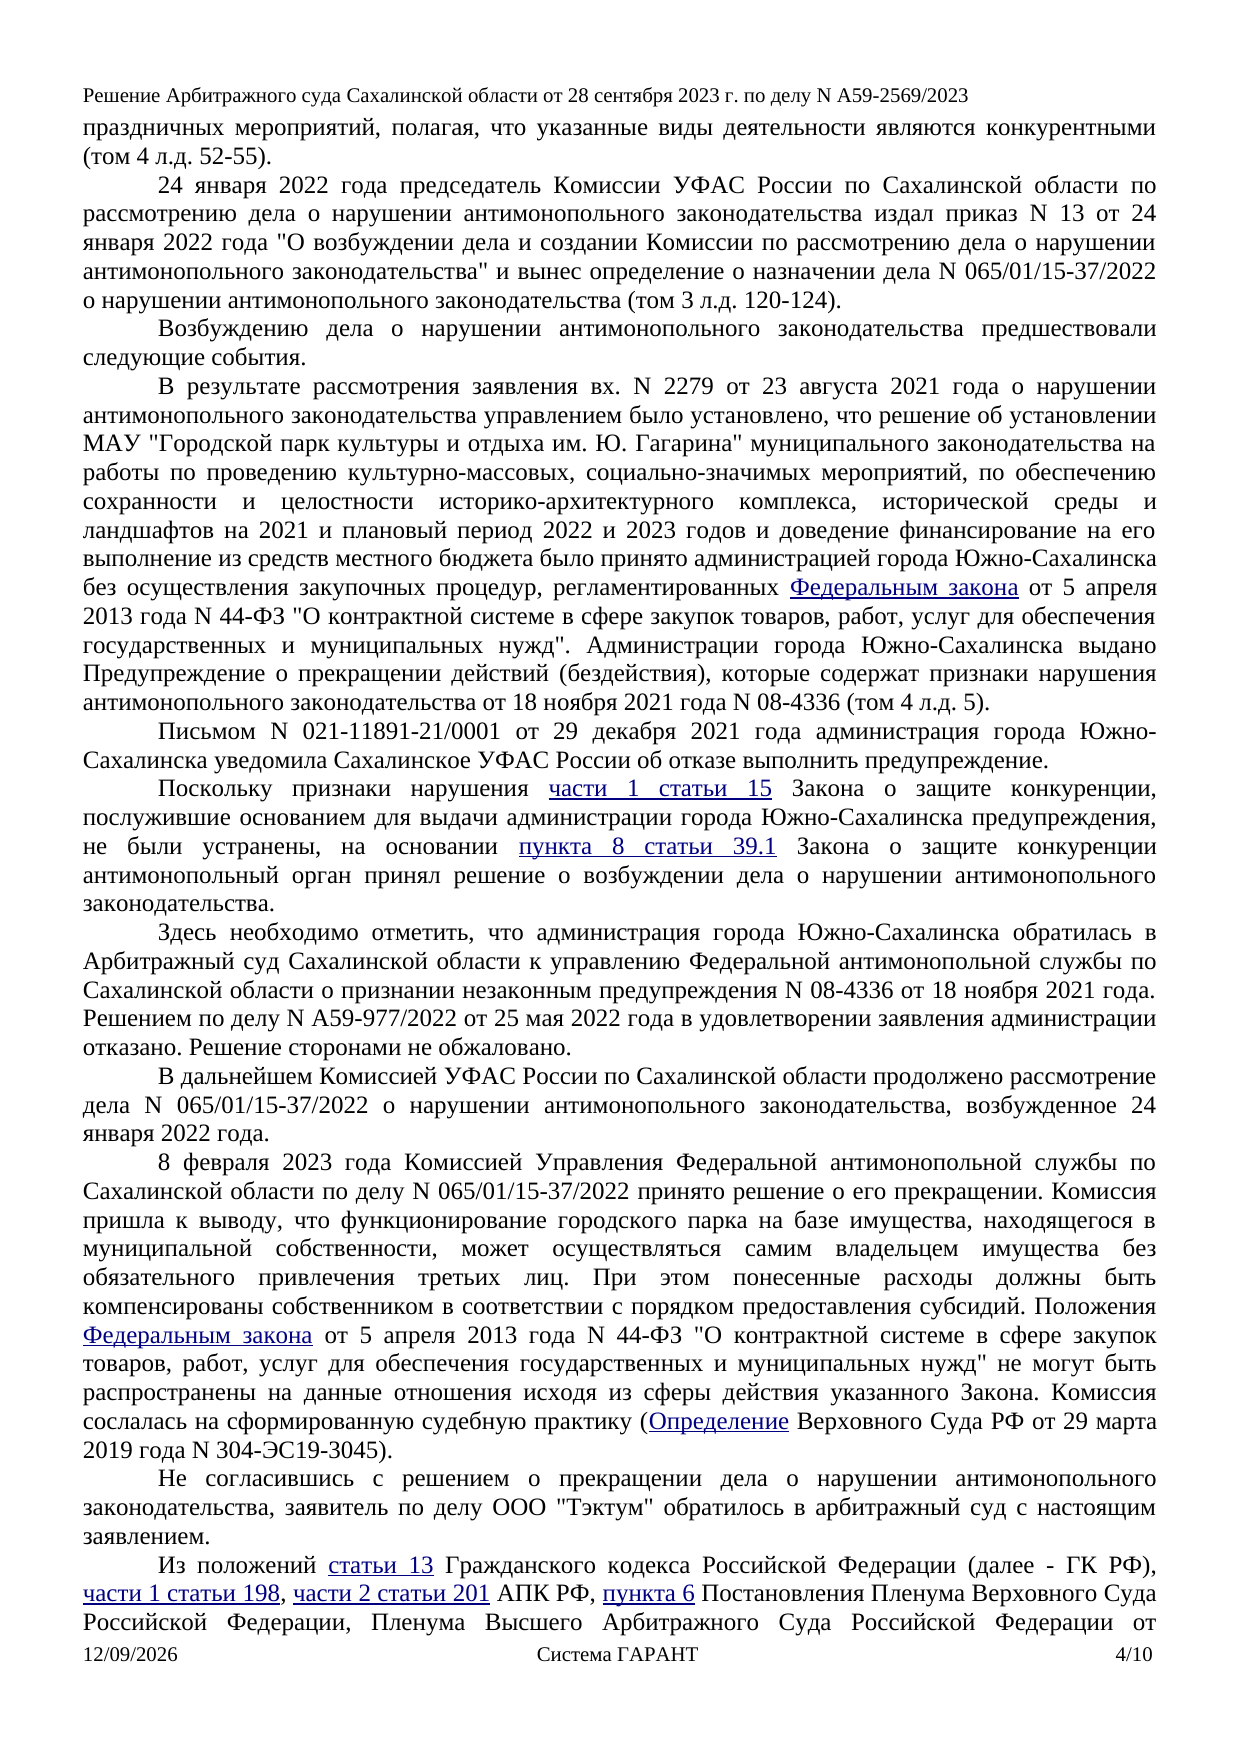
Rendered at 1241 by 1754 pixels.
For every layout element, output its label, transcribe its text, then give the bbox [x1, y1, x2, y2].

text праздничных мероприятий, полагая, что указанные виды деятельности являются конкурентными (том 4 л.д. 52-55). [83, 112, 1157, 170]
text В дальнейшем Комиссией УФАС России по Сахалинской области продолжено рассмотрение дела N 065/01/15-37/2022 о нарушении антимонопольного законодательства, возбужденное 24 января 2022 года. [83, 1061, 1157, 1147]
text Из положений статьи 13 Гражданского кодекса Российской Федерации (далее - ГК РФ), части 1 статьи 198, части 2 статьи 201 АПК РФ, пункта 6 Постановления Пленума Верховного Суда Российской Федерации, Пленума Высшего Арбитражного Суда Российской Федерации от [83, 1550, 1157, 1636]
text Не согласившись с решением о прекращении дела о нарушении антимонопольного законодательства, заявитель по делу ООО "Тэктум" обратилось в арбитражный суд с настоящим заявлением. [83, 1463, 1157, 1550]
text Письмом N 021-11891-21/0001 от 29 декабря 2021 года администрация города Южно-Сахалинска уведомила Сахалинское УФАС России об отказе выполнить предупреждение. [83, 716, 1157, 773]
text Здесь необходимо отметить, что администрация города Южно-Сахалинска обратилась в Арбитражный суд Сахалинской области к управлению Федеральной антимонопольной службы по Сахалинской области о признании незаконным предупреждения N 08-4336 от 18 ноября 2021 года. Решением по делу N А59-977/2022 от 25 мая 2022 года в удовлетворении заявления администрации отказано. Решение сторонами не обжаловано. [83, 917, 1157, 1061]
text 24 января 2022 года председатель Комиссии УФАС России по Сахалинской области по рассмотрению дела о нарушении антимонопольного законодательства издал приказ N 13 от 24 января 2022 года "О возбуждении дела и создании Комиссии по рассмотрению дела о нарушении антимонопольного законодательства" и вынес определение о назначении дела N 065/01/15-37/2022 о нарушении антимонопольного законодательства (том 3 л.д. 120-124). [83, 170, 1157, 313]
text В результате рассмотрения заявления вх. N 2279 от 23 августа 2021 года о нарушении антимонопольного законодательства управлением было установлено, что решение об установлении МАУ "Городской парк культуры и отдыха им. Ю. Гагарина" муниципального законодательства на работы по проведению культурно-массовых, социально-значимых мероприятий, по обеспечению сохранности и целостности историко-архитектурного комплекса, исторической среды и ландшафтов на 2021 и плановый период 2022 и 2023 годов и доведение финансирование на его выполнение из средств местного бюджета было принято администрацией города Южно-Сахалинска без осуществления закупочных процедур, регламентированных Федеральным закона от 5 апреля 2013 года N 44-ФЗ "О контрактной системе в сфере закупок товаров, работ, услуг для обеспечения государственных и муниципальных нужд". Администрации города Южно-Сахалинска выдано Предупреждение о прекращении действий (бездействия), которые содержат признаки нарушения антимонопольного законодательства от 18 ноября 2021 года N 08-4336 (том 4 л.д. 5). [83, 371, 1157, 716]
text 8 февраля 2023 года Комиссией Управления Федеральной антимонопольной службы по Сахалинской области по делу N 065/01/15-37/2022 принято решение о его прекращении. Комиссия пришла к выводу, что функционирование городского парка на базе имущества, находящегося в муниципальной собственности, может осуществляться самим владельцем имущества без обязательного привлечения третьих лиц. При этом понесенные расходы должны быть компенсированы собственником в соответствии с порядком предоставления субсидий. Положения Федеральным закона от 5 апреля 2013 года N 44-ФЗ "О контрактной системе в сфере закупок товаров, работ, услуг для обеспечения государственных и муниципальных нужд" не могут быть распространены на данные отношения исходя из сферы действия указанного Закона. Комиссия сослалась на сформированную судебную практику (Определение Верховного Суда РФ от 29 марта 2019 года N 304-ЭС19-3045). [83, 1147, 1157, 1463]
text Возбуждению дела о нарушении антимонопольного законодательства предшествовали следующие события. [83, 313, 1157, 371]
text Поскольку признаки нарушения части 1 статьи 15 Закона о защите конкуренции, послужившие основанием для выдачи администрации города Южно-Сахалинска предупреждения, не были устранены, на основании пункта 8 статьи 39.1 Закона о защите конкуренции антимонопольный орган принял решение о возбуждении дела о нарушении антимонопольного законодательства. [83, 773, 1157, 917]
